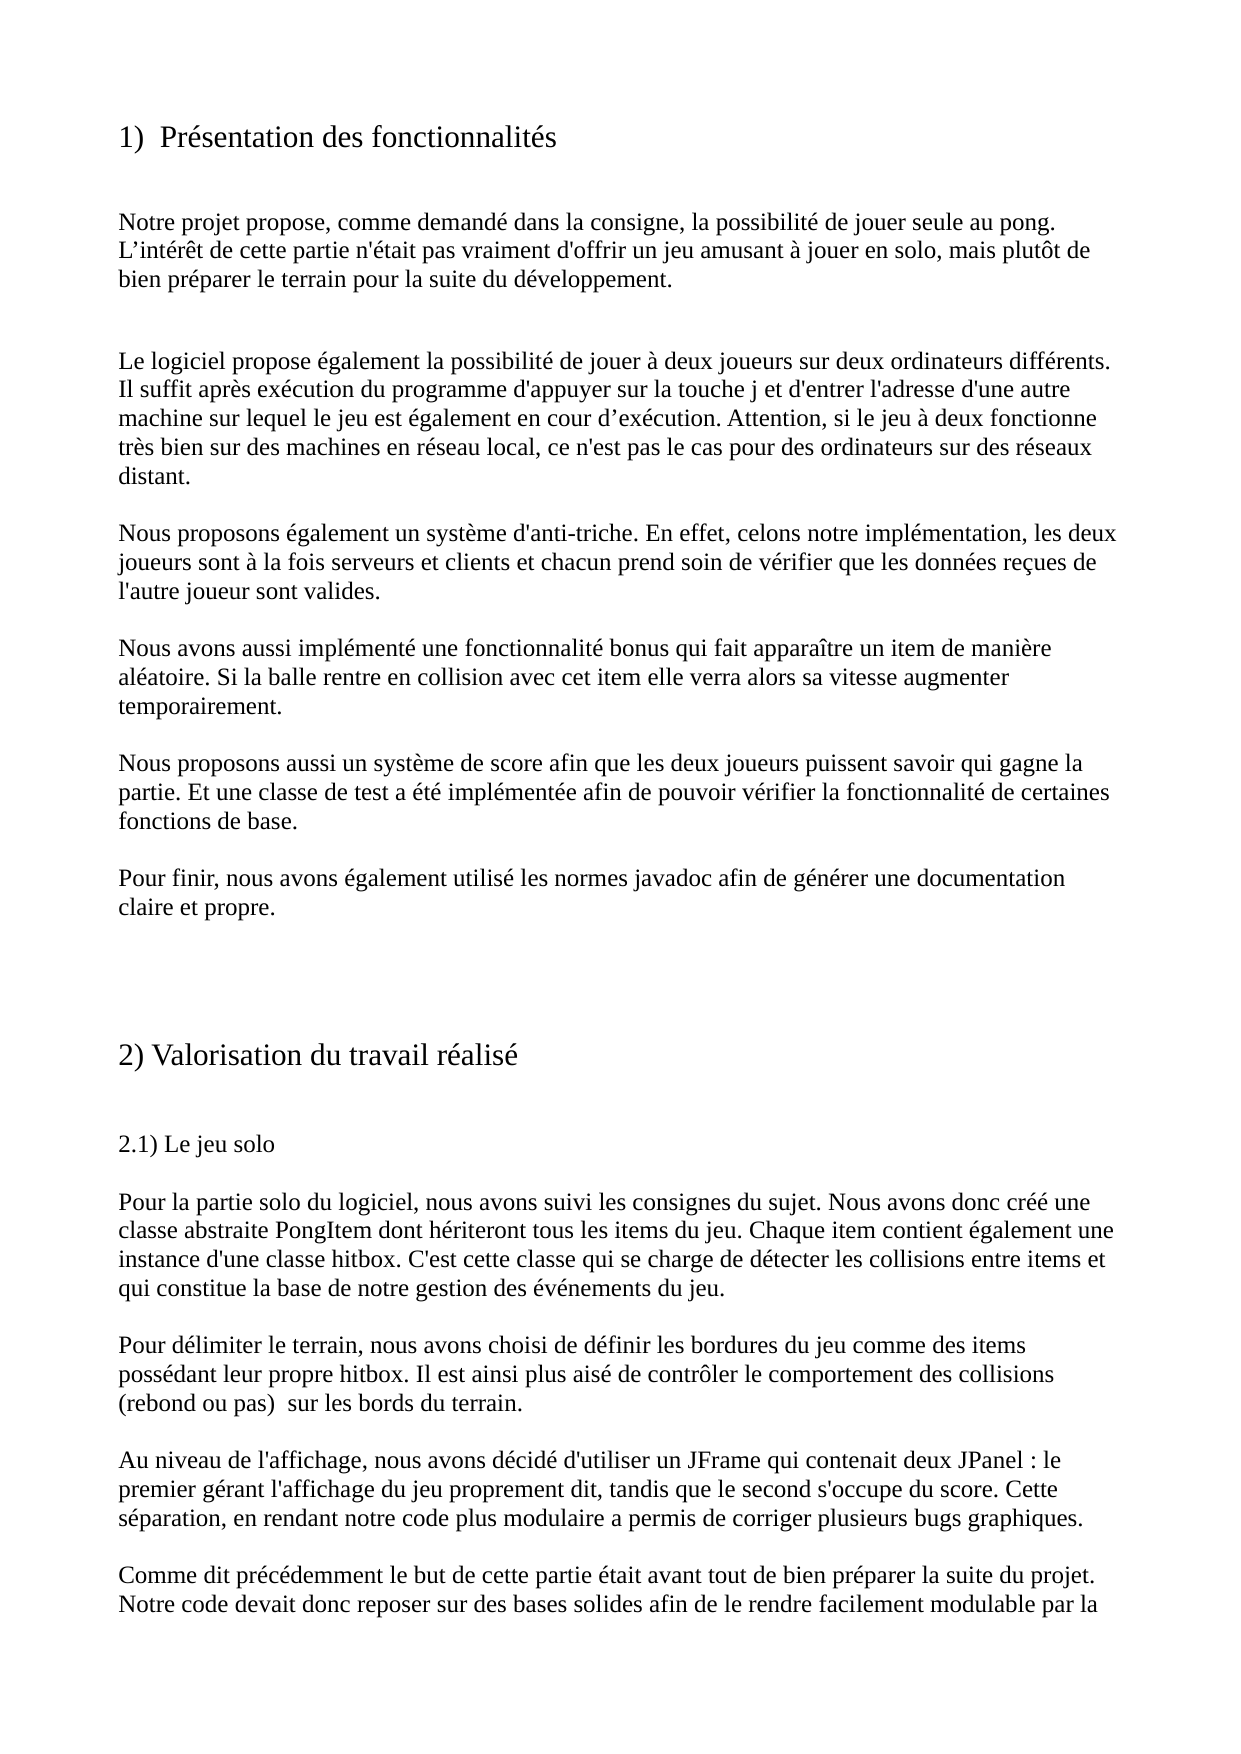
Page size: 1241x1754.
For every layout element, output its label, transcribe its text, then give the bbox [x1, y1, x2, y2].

text 1) Présentation des fonctionnalités [118, 118, 1122, 154]
text Notre projet propose, comme demandé dans la consigne, la possibilité de jouer seule au pong. L’intérêt de cette partie n'était pas vraiment d'offrir un jeu amusant à jouer en solo, mais plutôt de bien préparer le terrain pour la suite du développement. [118, 207, 1122, 293]
text Comme dit précédemment le but de cette partie était avant tout de bien préparer la suite du projet. Notre code devait donc reposer sur des bases solides afin de le rendre facilement modulable par la [118, 1560, 1122, 1618]
text 2) Valorisation du travail réalisé [118, 1036, 1122, 1072]
text Pour délimiter le terrain, nous avons choisi de définir les bordures du jeu comme des items possédant leur propre hitbox. Il est ainsi plus aisé de contrôler le comportement des collisions (rebond ou pas) sur les bords du terrain. [118, 1330, 1122, 1417]
text Le logiciel propose également la possibilité de jouer à deux joueurs sur deux ordinateurs différents. Il suffit après exécution du programme d'appuyer sur la touche j et d'entrer l'adresse d'une autre machine sur lequel le jeu est également en cour d’exécution. Attention, si le jeu à deux fonctionne très bien sur des machines en réseau local, ce n'est pas le cas pour des ordinateurs sur des réseaux distant. [118, 346, 1122, 489]
text Au niveau de l'affichage, nous avons décidé d'utiliser un JFrame qui contenait deux JPanel : le premier gérant l'affichage du jeu proprement dit, tandis que le second s'occupe du score. Cette séparation, en rendant notre code plus modulaire a permis de corriger plusieurs bugs graphiques. [118, 1445, 1122, 1532]
text Pour finir, nous avons également utilisé les normes javadoc afin de générer une documentation claire et propre. [118, 863, 1122, 921]
text Nous avons aussi implémenté une fonctionnalité bonus qui fait apparaître un item de manière aléatoire. Si la balle rentre en collision avec cet item elle verra alors sa vitesse augmenter temporairement. [118, 633, 1122, 719]
text Nous proposons également un système d'anti-triche. En effet, celons notre implémentation, les deux joueurs sont à la fois serveurs et clients et chacun prend soin de vérifier que les données reçues de l'autre joueur sont valides. [118, 518, 1122, 604]
text Nous proposons aussi un système de score afin que les deux joueurs puissent savoir qui gagne la partie. Et une classe de test a été implémentée afin de pouvoir vérifier la fonctionnalité de certaines fonctions de base. [118, 748, 1122, 834]
text 2.1) Le jeu solo [118, 1129, 1122, 1158]
text Pour la partie solo du logiciel, nous avons suivi les consignes du sujet. Nous avons donc créé une classe abstraite PongItem dont hériteront tous les items du jeu. Chaque item contient également une instance d'une classe hitbox. C'est cette classe qui se charge de détecter les collisions entre items et qui constitue la base de notre gestion des événements du jeu. [118, 1187, 1122, 1302]
